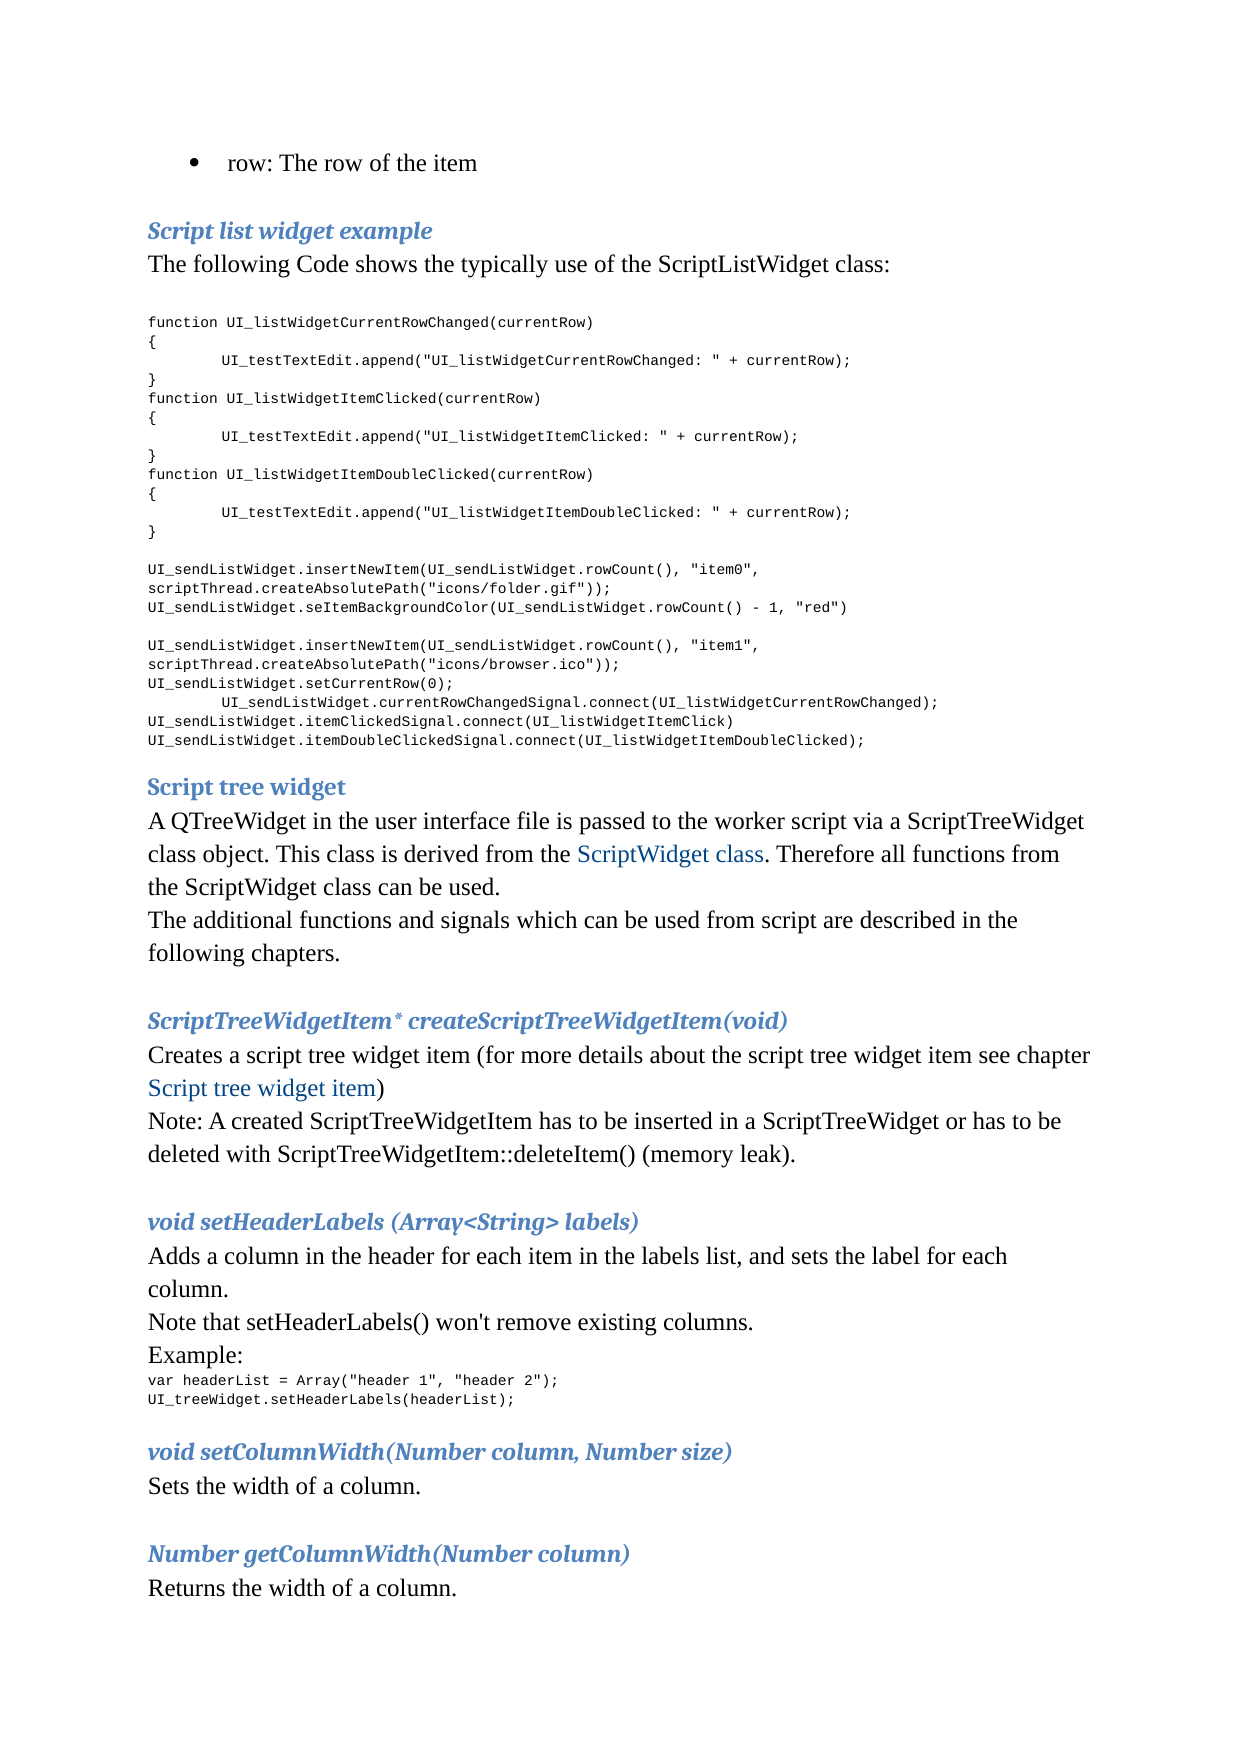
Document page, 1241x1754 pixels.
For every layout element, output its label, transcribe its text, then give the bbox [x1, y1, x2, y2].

subtitle ScriptTreeWidgetItem* createScriptTreeWidgetItem(void) [148, 1007, 1093, 1036]
text UI_sendListWidget.itemClickedSignal.connect(UI_listWidgetItemClick) [148, 714, 1093, 731]
text Adds a column in the header for each item in the labels list, and sets the label for each column. [148, 1241, 1093, 1303]
text UI_treeWidget.setHeaderLabels(headerList); [148, 1392, 1093, 1408]
text UI_sendListWidget.insertNewItem(UI_sendListWidget.rowCount(), "item1", scriptThread.createAbsolutePath("icons/browser.ico")); [148, 638, 1093, 674]
text UI_sendListWidget.seItemBackgroundColor(UI_sendListWidget.rowCount() - 1, "red") [148, 600, 1093, 617]
text { [148, 334, 1093, 351]
text function UI_listWidgetItemClicked(currentRow) [148, 391, 1093, 408]
text } [148, 372, 1093, 389]
text A QTreeWidget in the user interface file is passed to the worker script via a ScriptTreeWidget class object. This class is derived from the ScriptWidget class. Therefore all functions from the ScriptWidget class can be used. [148, 806, 1093, 901]
text UI_sendListWidget.currentRowChangedSignal.connect(UI_listWidgetCurrentRowChanged); [148, 695, 1093, 712]
text UI_sendListWidget.insertNewItem(UI_sendListWidget.rowCount(), "item0", scriptThread.createAbsolutePath("icons/folder.gif")); [148, 562, 1093, 598]
text Returns the width of a column. [148, 1573, 1093, 1602]
subtitle Script list widget example [148, 217, 1093, 245]
text var headerList = Array("header 1", "header 2"); [148, 1373, 1093, 1389]
subtitle Script tree widget [148, 773, 1093, 802]
text Note that setHeaderLabels() won't remove existing columns. [148, 1307, 1093, 1336]
subtitle void setColumnWidth(Number column, Number size) [148, 1438, 1093, 1467]
text function UI_listWidgetCurrentRowChanged(currentRow) [148, 316, 1093, 332]
text UI_testTextEdit.append("UI_listWidgetItemDoubleClicked: " + currentRow); [148, 505, 1093, 522]
text The following Code shows the typically use of the ScriptListWidget class: [148, 249, 1093, 278]
text } [148, 448, 1093, 465]
text The additional functions and signals which can be used from script are described in the following chapters. [148, 905, 1093, 967]
text UI_testTextEdit.append("UI_listWidgetItemClicked: " + currentRow); [148, 429, 1093, 446]
text { [148, 410, 1093, 427]
text Example: [148, 1340, 1093, 1369]
subtitle Number getColumnWidth(Number column) [148, 1540, 1093, 1569]
text UI_sendListWidget.setCurrentRow(0); [148, 676, 1093, 693]
text UI_sendListWidget.itemDoubleClickedSignal.connect(UI_listWidgetItemDoubleClicked); [148, 733, 1093, 749]
text Creates a script tree widget item (for more details about the script tree widget item see chapter Script tree widget item) [148, 1040, 1093, 1102]
subtitle void setHeaderLabels (Array<String> labels) [148, 1208, 1093, 1237]
text function UI_listWidgetItemDoubleClicked(currentRow) [148, 467, 1093, 484]
text UI_testTextEdit.append("UI_listWidgetCurrentRowChanged: " + currentRow); [148, 353, 1093, 370]
text Note: A created ScriptTreeWidgetItem has to be inserted in a ScriptTreeWidget or has to be deleted with ScriptTreeWidgetItem::deleteItem() (memory leak). [148, 1106, 1093, 1168]
list row: The row of the item [190, 148, 1093, 176]
text } [148, 524, 1093, 541]
text { [148, 486, 1093, 503]
text Sets the width of a column. [148, 1471, 1093, 1500]
